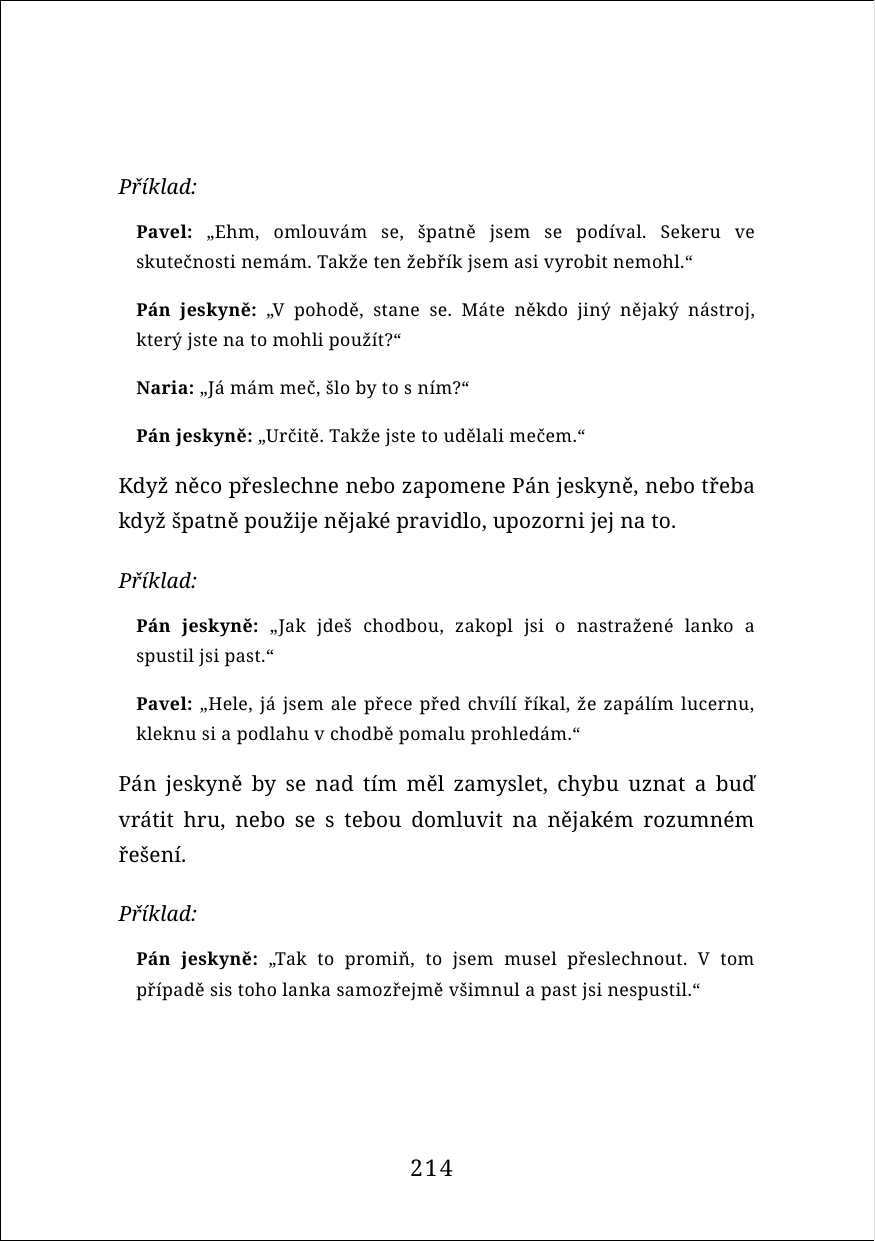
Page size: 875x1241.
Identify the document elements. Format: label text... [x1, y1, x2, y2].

text Pán jeskyně: „Určitě. Takže jste to udělali mečem.“ [136, 423, 756, 447]
text Když něco přeslechne nebo zapomene Pán jeskyně, nebo třeba když špatně použije nějaké pravidlo, upozorni jej na to. [118, 471, 756, 535]
text Pavel: „Hele, já jsem ale přece před chvílí říkal, že zapálím lucernu, kleknu si a podlahu v chodbě pomalu prohledám.“ [136, 691, 756, 746]
text Příklad: [118, 172, 756, 200]
text Pán jeskyně: „Jak jdeš chodbou, zakopl jsi o nastražené lanko a spustil jsi past.“ [136, 613, 756, 667]
text Pán jeskyně: „V pohodě, stane se. Máte někdo jiný nějaký nástroj, který jste na to mohli použít?“ [136, 297, 756, 352]
text Příklad: [118, 566, 756, 594]
text Naria: „Já mám meč, šlo by to s ním?“ [136, 375, 756, 399]
text Pán jeskyně by se nad tím měl zamyslet, chybu uznat a buď vrátit hru, nebo se s tebou domluvit na nějakém rozumném řešení. [118, 769, 756, 869]
text Příklad: [118, 899, 756, 928]
text Pavel: „Ehm, omlouvám se, špatně jsem se podíval. Sekeru ve skutečnosti nemám. Takže ten žebřík jsem asi vyrobit nemohl.“ [136, 219, 756, 273]
text Pán jeskyně: „Tak to promiň, to jsem musel přeslechnout. V tom případě sis toho lanka samozřejmě všimnul a past jsi nespustil.“ [136, 947, 756, 1001]
